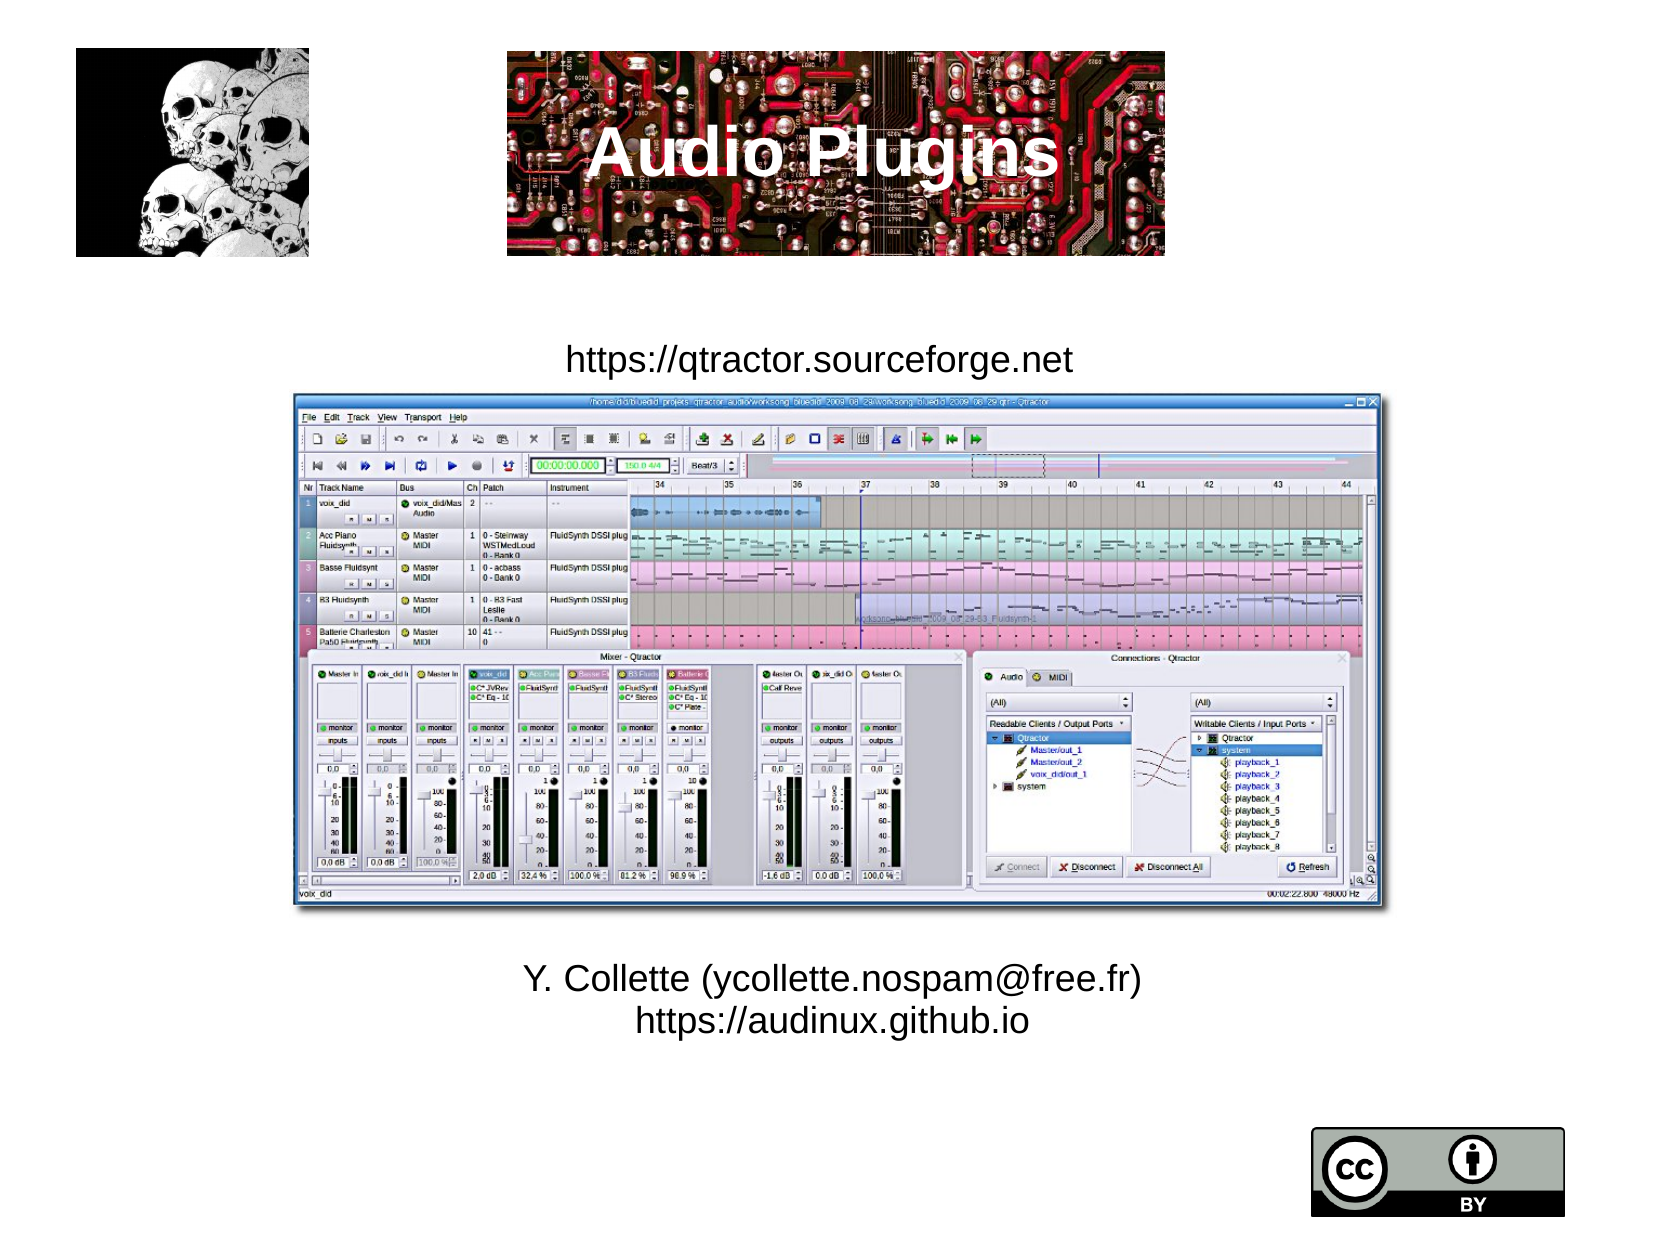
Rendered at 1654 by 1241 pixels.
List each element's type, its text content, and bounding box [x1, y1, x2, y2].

picture [507, 51, 1165, 256]
picture [1311, 1127, 1565, 1217]
picture [289, 389, 1397, 921]
picture [76, 48, 309, 257]
text_box Audio Plugins [570, 104, 1093, 278]
text_box Y. Collette (ycollette.nospam@free.fr) https://audinux.github.io [501, 950, 1164, 1049]
text_box https://qtractor.sourceforge.net [550, 330, 1128, 430]
